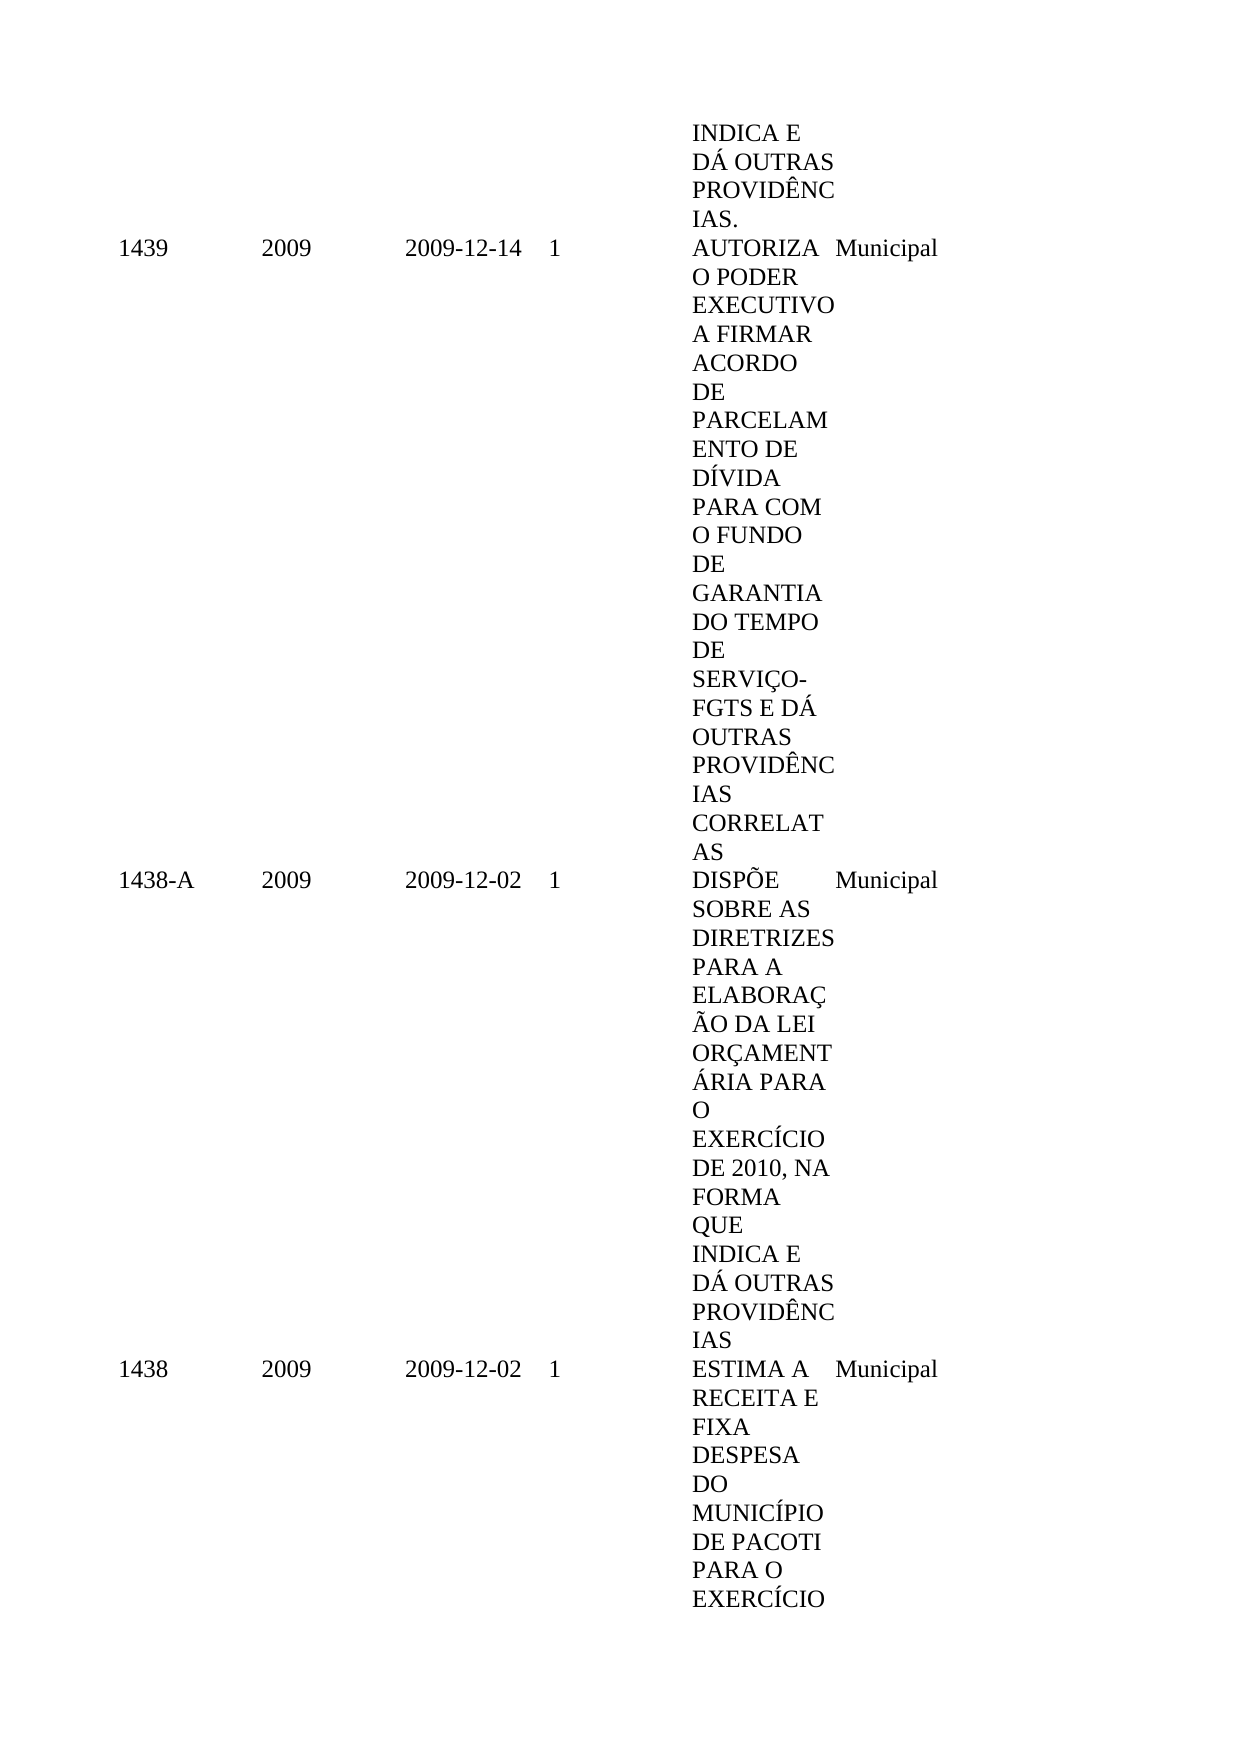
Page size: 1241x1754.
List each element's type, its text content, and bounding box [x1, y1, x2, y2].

table_cell AUTORIZA O PODER EXECUTIVO A FIRMAR ACORDO DE PARCELAMENTO DE DÍVIDA PARA COM O FUNDO DE GARANTIA DO TEMPO DE SERVIÇO- FGTS E DÁ OUTRAS PROVIDÊNCIAS CORRELATAS [692, 233, 835, 866]
table_cell DISPÕE SOBRE AS DIRETRIZES PARA A ELABORAÇÃO DA LEI ORÇAMENTÁRIA PARA O EXERCÍCIO DE 2010, NA FORMA QUE INDICA E DÁ OUTRAS PROVIDÊNCIAS [692, 866, 835, 1354]
table_cell [405, 118, 548, 233]
table_cell 2009-12-14 [405, 233, 548, 866]
table_cell Municipal [835, 1354, 979, 1613]
table_cell [261, 118, 405, 233]
table_cell [979, 233, 1122, 866]
table_cell [979, 1354, 1122, 1613]
table_cell [835, 118, 979, 233]
table_cell 1438 [118, 1354, 261, 1613]
table_cell 2009 [261, 866, 405, 1354]
table_cell 1438-A [118, 866, 261, 1354]
table_cell Municipal [835, 866, 979, 1354]
table_cell 2009 [261, 1354, 405, 1613]
table_cell 2009-12-02 [405, 866, 548, 1354]
table_cell [118, 118, 261, 233]
table_cell 2009-12-02 [405, 1354, 548, 1613]
table_cell 2009 [261, 233, 405, 866]
table_cell 1 [548, 866, 692, 1354]
table_cell 1 [548, 1354, 692, 1613]
table_cell [979, 118, 1122, 233]
table_cell 1439 [118, 233, 261, 866]
table_cell 1 [548, 233, 692, 866]
table_cell ESTIMA A RECEITA E FIXA DESPESA DO MUNICÍPIO DE PACOTI PARA O EXERCÍCIO [692, 1354, 835, 1613]
table_cell [548, 118, 692, 233]
table_cell Municipal [835, 233, 979, 866]
table_cell [979, 866, 1122, 1354]
table_cell INDICA E DÁ OUTRAS PROVIDÊNCIAS. [692, 118, 835, 233]
